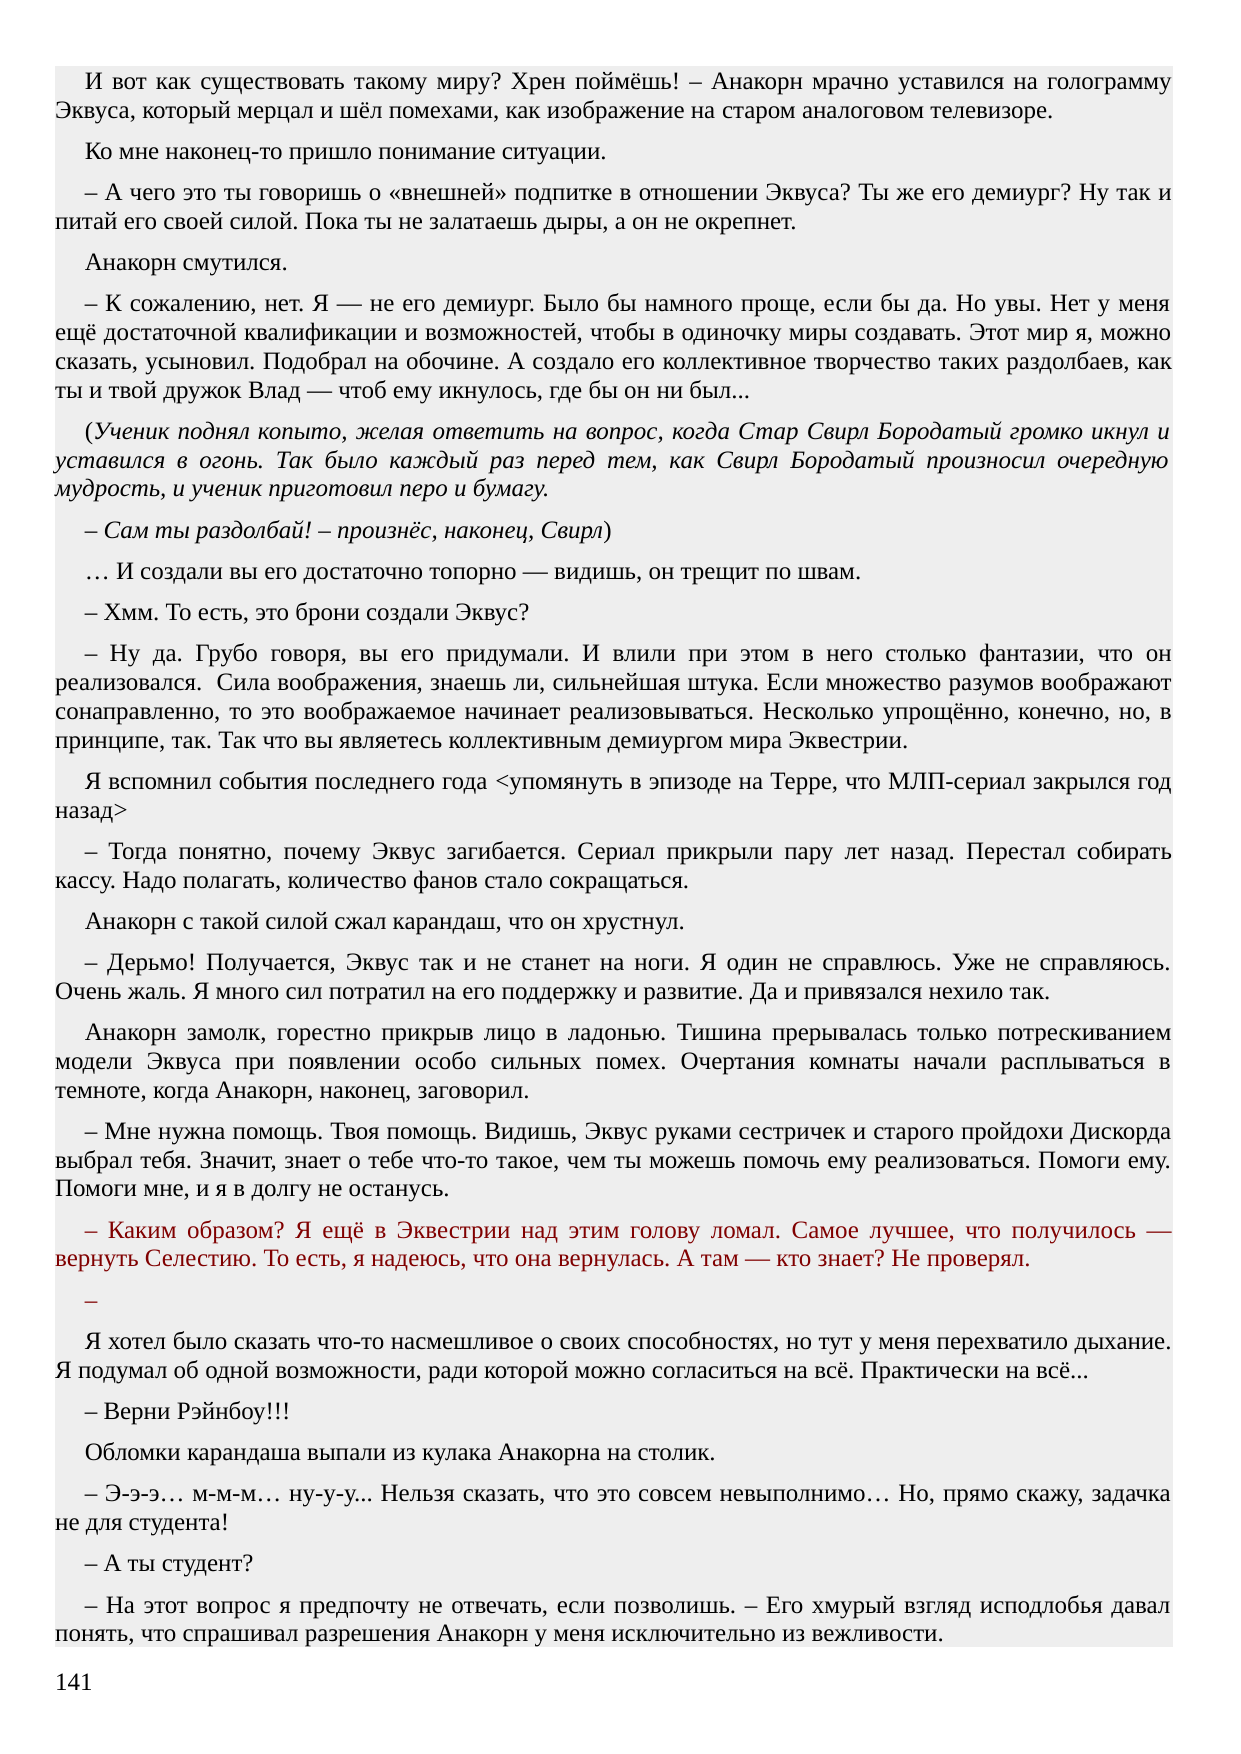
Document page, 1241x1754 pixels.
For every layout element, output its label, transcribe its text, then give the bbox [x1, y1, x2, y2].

text – Верни Рэйнбоу!!! [55, 1396, 1173, 1425]
text Обломки карандаша выпали из кулака Анакорна на столик. [55, 1437, 1173, 1466]
text – А ты студент? [55, 1548, 1173, 1577]
text – А чего это ты говоришь о «внешней» подпитке в отношении Эквуса? Ты же его демиург? Ну так и питай его своей силой. Пока ты не залатаешь дыры, а он не окрепнет. [55, 177, 1173, 235]
text – Хмм. То есть, это брони создали Эквус? [55, 597, 1173, 626]
text (Ученик поднял копыто, желая ответить на вопрос, когда Стар Свирл Бородатый громко икнул и уставился в огонь. Так было каждый раз перед тем, как Свирл Бородатый произносил очередную мудрость, и ученик приготовил перо и бумагу. [55, 416, 1173, 502]
text – На этот вопрос я предпочту не отвечать, если позволишь. – Его хмурый взгляд исподлобья давал понять, что спрашивал разрешения Анакорн у меня исключительно из вежливости. [55, 1590, 1173, 1647]
text – Сам ты раздолбай! – произнёс, наконец, Свирл) [55, 515, 1173, 543]
text – Ну да. Грубо говоря, вы его придумали. И влили при этом в него столько фантазии, что он реализовался. Сила воображения, знаешь ли, сильнейшая штука. Если множество разумов воображают сонаправленно, то это воображаемое начинает реализовываться. Несколько упрощённо, конечно, но, в принципе, так. Так что вы являетесь коллективным демиургом мира Эквестрии. [55, 638, 1173, 753]
text – Э-э-э… м-м-м… ну-у-у... Нельзя сказать, что это совсем невыполнимо… Но, прямо скажу, задачка не для студента! [55, 1478, 1173, 1536]
text – К сожалению, нет. Я — не его демиург. Было бы намного проще, если бы да. Но увы. Нет у меня ещё достаточной квалификации и возможностей, чтобы в одиночку миры создавать. Этот мир я, можно сказать, усыновил. Подобрал на обочине. А создало его коллективное творчество таких раздолбаев, как ты и твой дружок Влад — чтоб ему икнулось, где бы он ни был... [55, 288, 1173, 403]
text – Дерьмо! Получается, Эквус так и не станет на ноги. Я один не справлюсь. Уже не справляюсь. Очень жаль. Я много сил потратил на его поддержку и развитие. Да и привязался нехило так. [55, 947, 1173, 1005]
text Я хотел было сказать что-то насмешливое о своих способностях, но тут у меня перехватило дыхание. Я подумал об одной возможности, ради которой можно согласиться на всё. Практически на всё... [55, 1326, 1173, 1383]
text – [55, 1285, 1173, 1313]
text Анакорн с такой силой сжал карандаш, что он хрустнул. [55, 906, 1173, 935]
text И вот как существовать такому миру? Хрен поймёшь! – Анакорн мрачно уставился на голограмму Эквуса, который мерцал и шёл помехами, как изображение на старом аналоговом телевизоре. [55, 66, 1173, 123]
text – Каким образом? Я ещё в Эквестрии над этим голову ломал. Самое лучшее, что получилось — вернуть Селестию. То есть, я надеюсь, что она вернулась. А там — кто знает? Не проверял. [55, 1215, 1173, 1272]
text … И создали вы его достаточно топорно — видишь, он трещит по швам. [55, 556, 1173, 585]
text – Тогда понятно, почему Эквус загибается. Сериал прикрыли пару лет назад. Перестал собирать кассу. Надо полагать, количество фанов стало сокращаться. [55, 836, 1173, 893]
text Анакорн замолк, горестно прикрыв лицо в ладонью. Тишина прерывалась только потрескиванием модели Эквуса при появлении особо сильных помех. Очертания комнаты начали расплываться в темноте, когда Анакорн, наконец, заговорил. [55, 1017, 1173, 1103]
text Я вспомнил события последнего года <упомянуть в эпизоде на Терре, что МЛП-сериал закрылся год назад> [55, 766, 1173, 823]
text Ко мне наконец-то пришло понимание ситуации. [55, 136, 1173, 165]
text – Мне нужна помощь. Твоя помощь. Видишь, Эквус руками сестричек и старого пройдохи Дискорда выбрал тебя. Значит, знает о тебе что-то такое, чем ты можешь помочь ему реализоваться. Помоги ему. Помоги мне, и я в долгу не останусь. [55, 1116, 1173, 1202]
text Анакорн смутился. [55, 247, 1173, 276]
